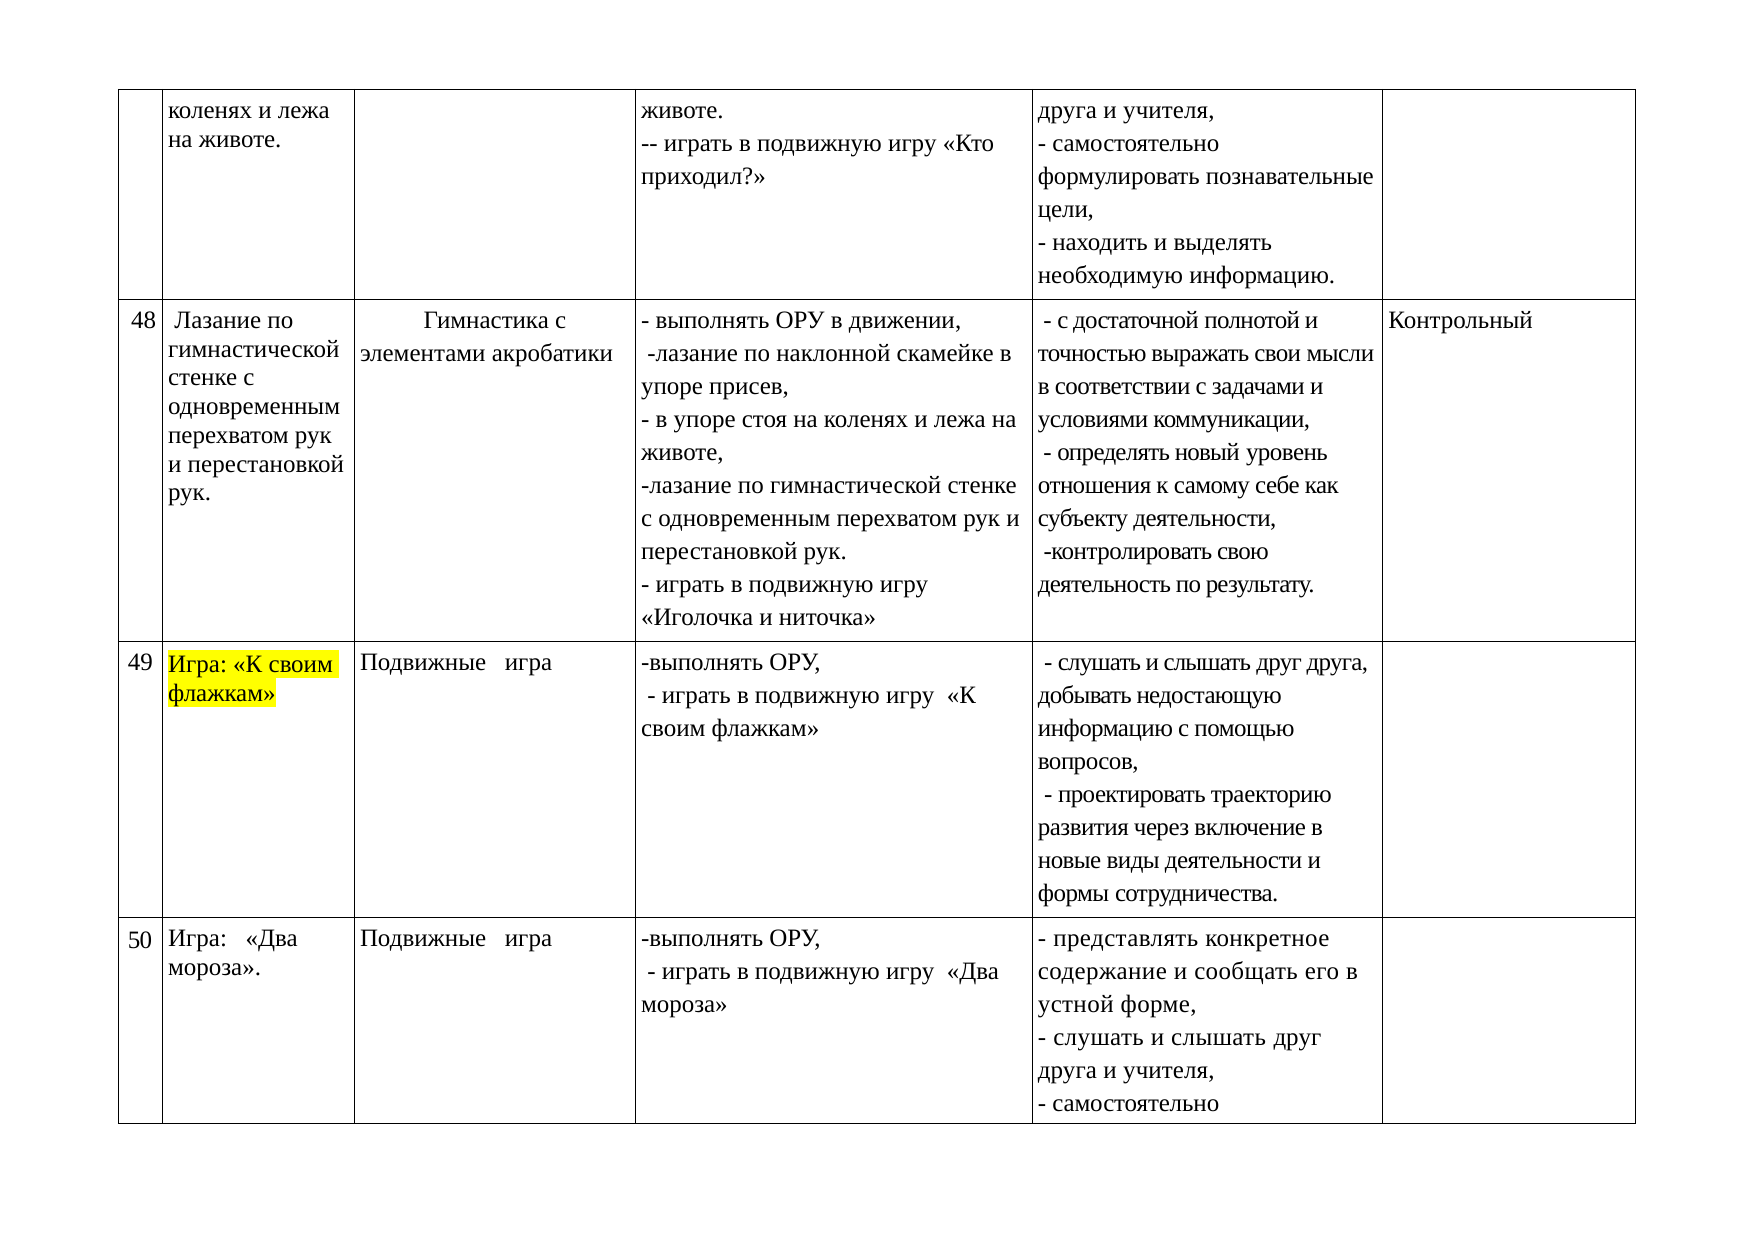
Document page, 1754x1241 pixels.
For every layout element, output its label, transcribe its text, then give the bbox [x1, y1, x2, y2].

table_cell Гимнастика с элементами акробатики [355, 300, 635, 641]
table_cell -выполнять ОРУ, - играть в подвижную игру «Два мороза» [636, 918, 1032, 1123]
table_cell 48 [119, 300, 162, 641]
table_cell [1383, 918, 1635, 1123]
table_cell Игра: «К своим флажкам» [163, 642, 354, 917]
table_cell друга и учителя, - самостоятельно формулировать познавательные цели, - находить и выделять необходимую информацию. [1033, 90, 1382, 299]
table_cell 49 [119, 642, 162, 917]
table_cell - с достаточной полнотой и точностью выражать свои мысли в соответствии с задачами и условиями коммуникации, - определять новый уровень отношения к самому себе как субъекту деятельности, -контролировать свою деятельность по результату. [1033, 300, 1382, 641]
table_cell Лазание по гимнастической стенке с одновременным перехватом рук и перестановкой рук. [163, 300, 354, 641]
table_cell коленях и лежа на животе. [163, 90, 354, 299]
table_cell 50 [119, 918, 162, 1123]
table_cell [1383, 642, 1635, 917]
table_cell животе. -- играть в подвижную игру «Кто приходил?» [636, 90, 1032, 299]
table_cell - представлять конкретное содержание и сообщать его в устной форме, - слушать и слышать друг друга и учителя, - самостоятельно [1033, 918, 1382, 1123]
table_cell [1383, 90, 1635, 299]
table_cell Подвижные игра [355, 918, 635, 1123]
table_cell - слушать и слышать друг друга, добывать недостающую информацию с помощью вопросов, - проектировать траекторию развития через включение в новые виды деятельности и формы сотрудничества. [1033, 642, 1382, 917]
table_cell [119, 90, 162, 299]
table_cell Игра: «Два мороза». [163, 918, 354, 1123]
table_cell Контрольный [1383, 300, 1635, 641]
table_cell [355, 90, 635, 299]
table_cell Подвижные игра [355, 642, 635, 917]
table_cell -выполнять ОРУ, - играть в подвижную игру «К своим флажкам» [636, 642, 1032, 917]
table_cell - выполнять ОРУ в движении, -лазание по наклонной скамейке в упоре присев, - в упоре стоя на коленях и лежа на животе, -лазание по гимнастической стенке с одновременным перехватом рук и перестановкой рук. - играть в подвижную игру «Иголочка и ниточка» [636, 300, 1032, 641]
